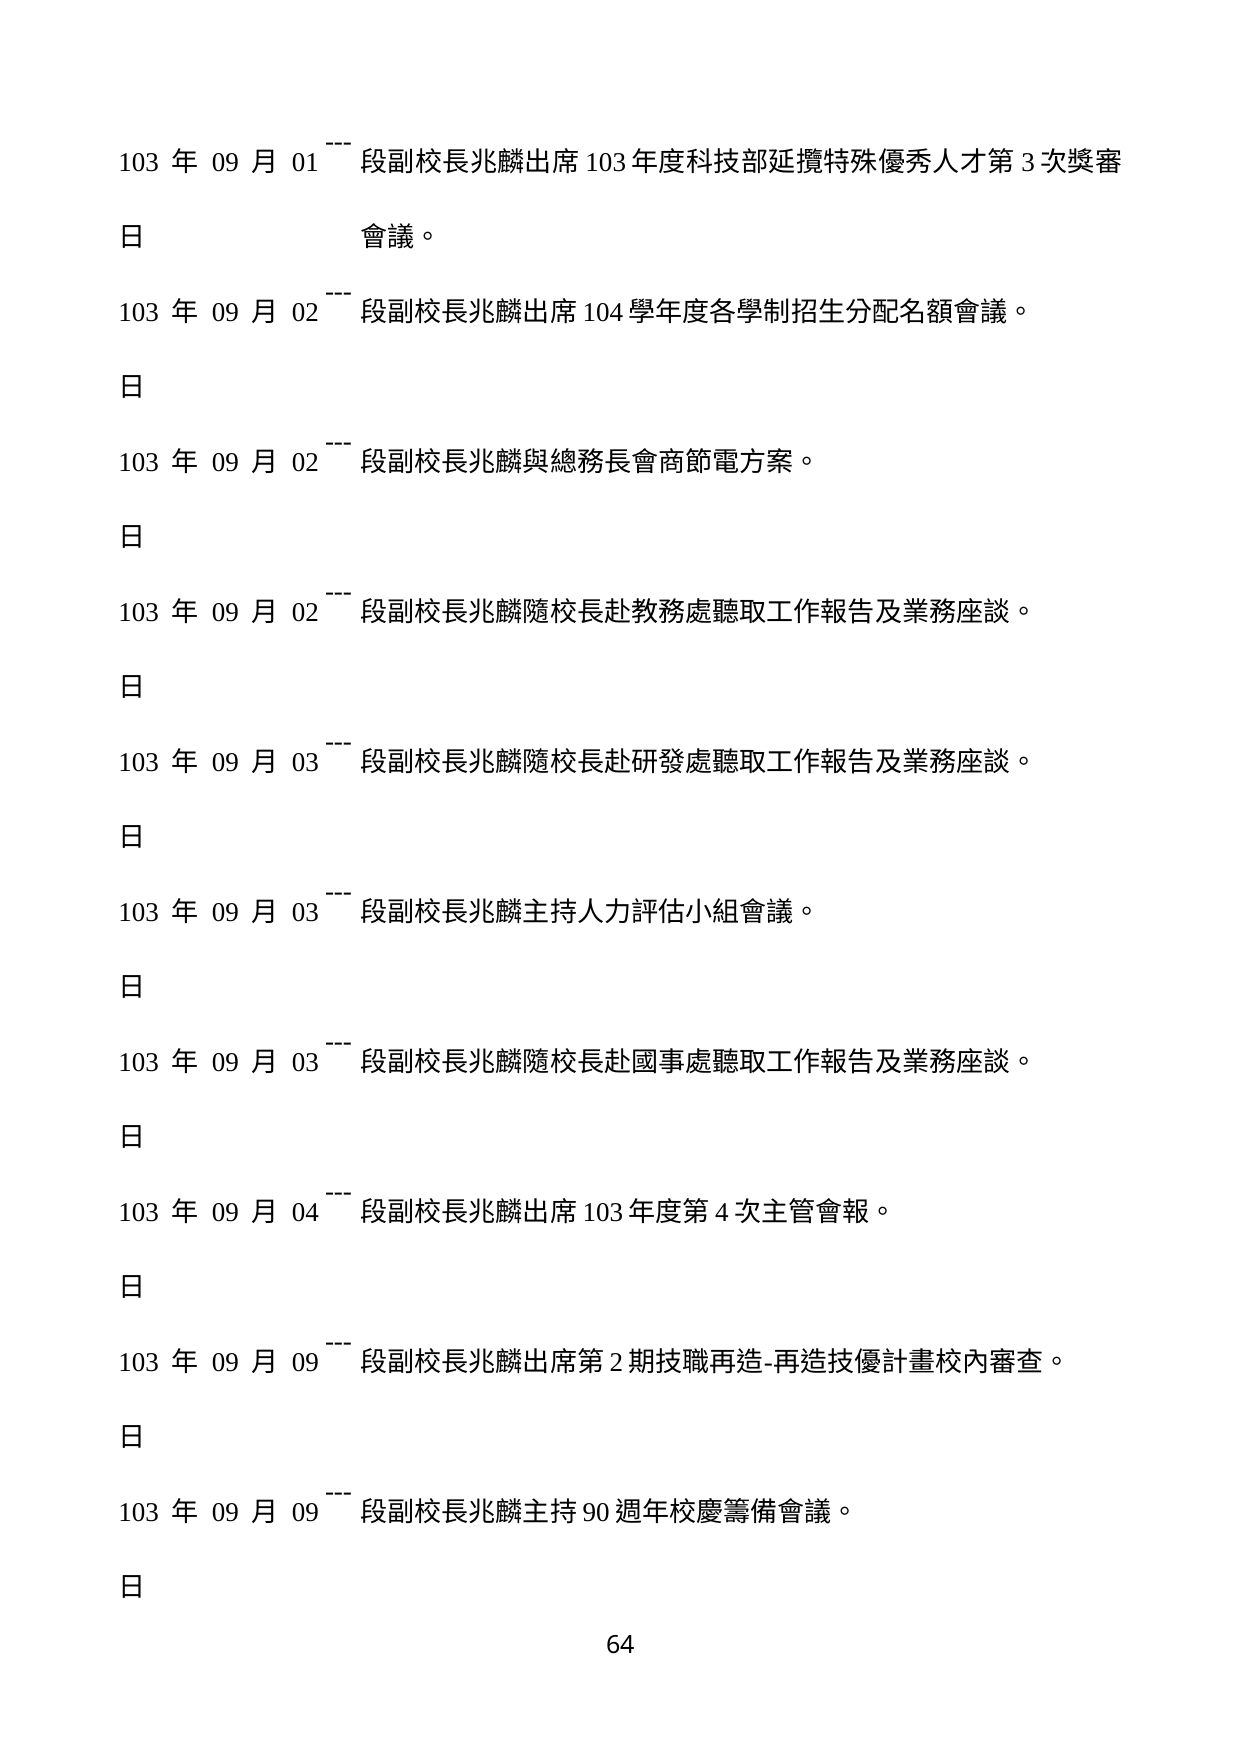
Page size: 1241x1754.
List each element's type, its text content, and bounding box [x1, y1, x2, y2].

table_cell 段副校長兆麟出席103年度科技部延攬特殊優秀人才第3次獎審會議。 [357, 122, 1125, 272]
table_cell 段副校長兆麟主持人力評估小組會議。 [357, 872, 1125, 1022]
table_cell 103年09月09日 [115, 1472, 322, 1622]
table_cell --- [322, 422, 357, 572]
table_cell 103年09月02日 [115, 572, 322, 722]
table_cell --- [322, 872, 357, 1022]
table_cell 段副校長兆麟主持90週年校慶籌備會議。 [357, 1472, 1125, 1622]
table_cell 103年09月04日 [115, 1172, 322, 1322]
table_cell --- [322, 572, 357, 722]
table_cell 103年09月03日 [115, 1022, 322, 1172]
table_cell --- [322, 1022, 357, 1172]
table_cell 段副校長兆麟出席103年度第4次主管會報。 [357, 1172, 1125, 1322]
table_cell --- [322, 1172, 357, 1322]
table_cell 段副校長兆麟隨校長赴國事處聽取工作報告及業務座談。 [357, 1022, 1125, 1172]
table_cell 103年09月01日 [115, 122, 322, 272]
table_cell 段副校長兆麟出席第2期技職再造-再造技優計畫校內審查。 [357, 1322, 1125, 1472]
table_cell --- [322, 1472, 357, 1622]
table_cell 103年09月03日 [115, 722, 322, 872]
table_cell 103年09月02日 [115, 272, 322, 422]
table_cell --- [322, 722, 357, 872]
table_cell --- [322, 272, 357, 422]
table_cell 段副校長兆麟與總務長會商節電方案。 [357, 422, 1125, 572]
table_cell 段副校長兆麟出席104學年度各學制招生分配名額會議。 [357, 272, 1125, 422]
table_cell 段副校長兆麟隨校長赴教務處聽取工作報告及業務座談。 [357, 572, 1125, 722]
table_cell 103年09月03日 [115, 872, 322, 1022]
table_cell 103年09月02日 [115, 422, 322, 572]
table_cell --- [322, 122, 357, 272]
table_cell 103年09月09日 [115, 1322, 322, 1472]
table_cell 段副校長兆麟隨校長赴研發處聽取工作報告及業務座談。 [357, 722, 1125, 872]
table_cell --- [322, 1322, 357, 1472]
